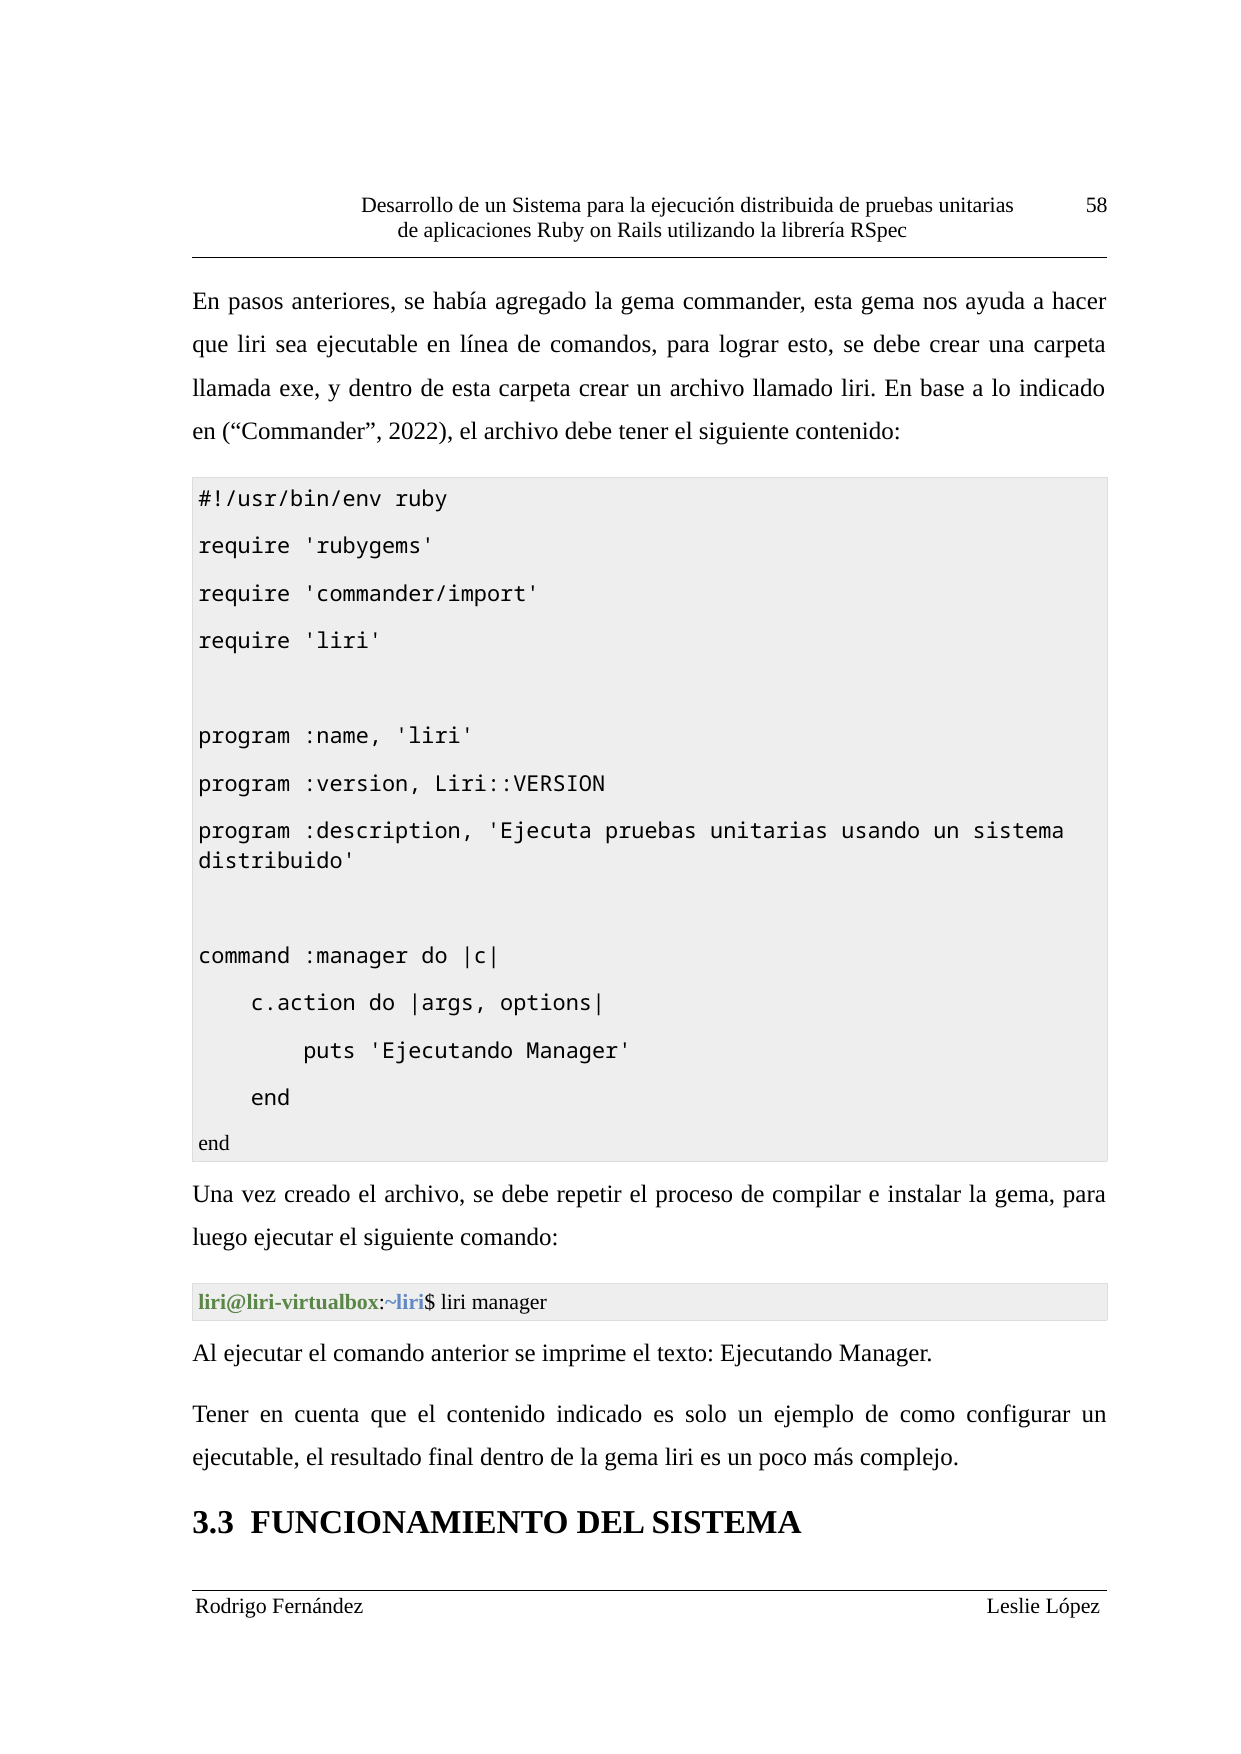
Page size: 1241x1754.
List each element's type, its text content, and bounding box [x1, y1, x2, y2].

text Al ejecutar el comando anterior se imprime el texto: Ejecutando Manager. [192, 1338, 1107, 1367]
text En pasos anteriores, se había agregado la gema commander, esta gema nos ayuda a hacer que liri sea ejecutable en línea de comandos, para lograr esto, se debe crear una carpeta llamada exe, y dentro de esta carpeta crear un archivo llamado liri. En base a lo indicado en (“Commander”, 2022)⁠, el archivo debe tener el siguiente contenido: [192, 286, 1107, 444]
text end [193, 1124, 1107, 1161]
text require 'rubygems' [193, 524, 1107, 560]
text program :name, 'liri' [193, 714, 1107, 750]
text program :version, Liri::VERSION [193, 762, 1107, 797]
text end [193, 1076, 1107, 1112]
text require 'commander/import' [193, 572, 1107, 607]
text program :description, 'Ejecuta pruebas unitarias usando un sistema distribuido' [193, 809, 1107, 875]
text command :manager do |c| [193, 934, 1107, 970]
text Tener en cuenta que el contenido indicado es solo un ejemplo de como configurar un ejecutable, el resultado final dentro de la gema liri es un poco más complejo. [192, 1399, 1107, 1471]
text #!/usr/bin/env ruby [193, 478, 1107, 512]
subtitle Funcionamiento del Sistema [192, 1503, 1107, 1541]
text liri@liri-virtualbox:~liri$ liri manager [193, 1284, 1107, 1320]
text require 'liri' [193, 619, 1107, 655]
text Una vez creado el archivo, se debe repetir el proceso de compilar e instalar la gema, para luego ejecutar el siguiente comando: [192, 1179, 1107, 1251]
text c.action do |args, options| [193, 981, 1107, 1017]
text puts 'Ejecutando Manager' [193, 1029, 1107, 1065]
